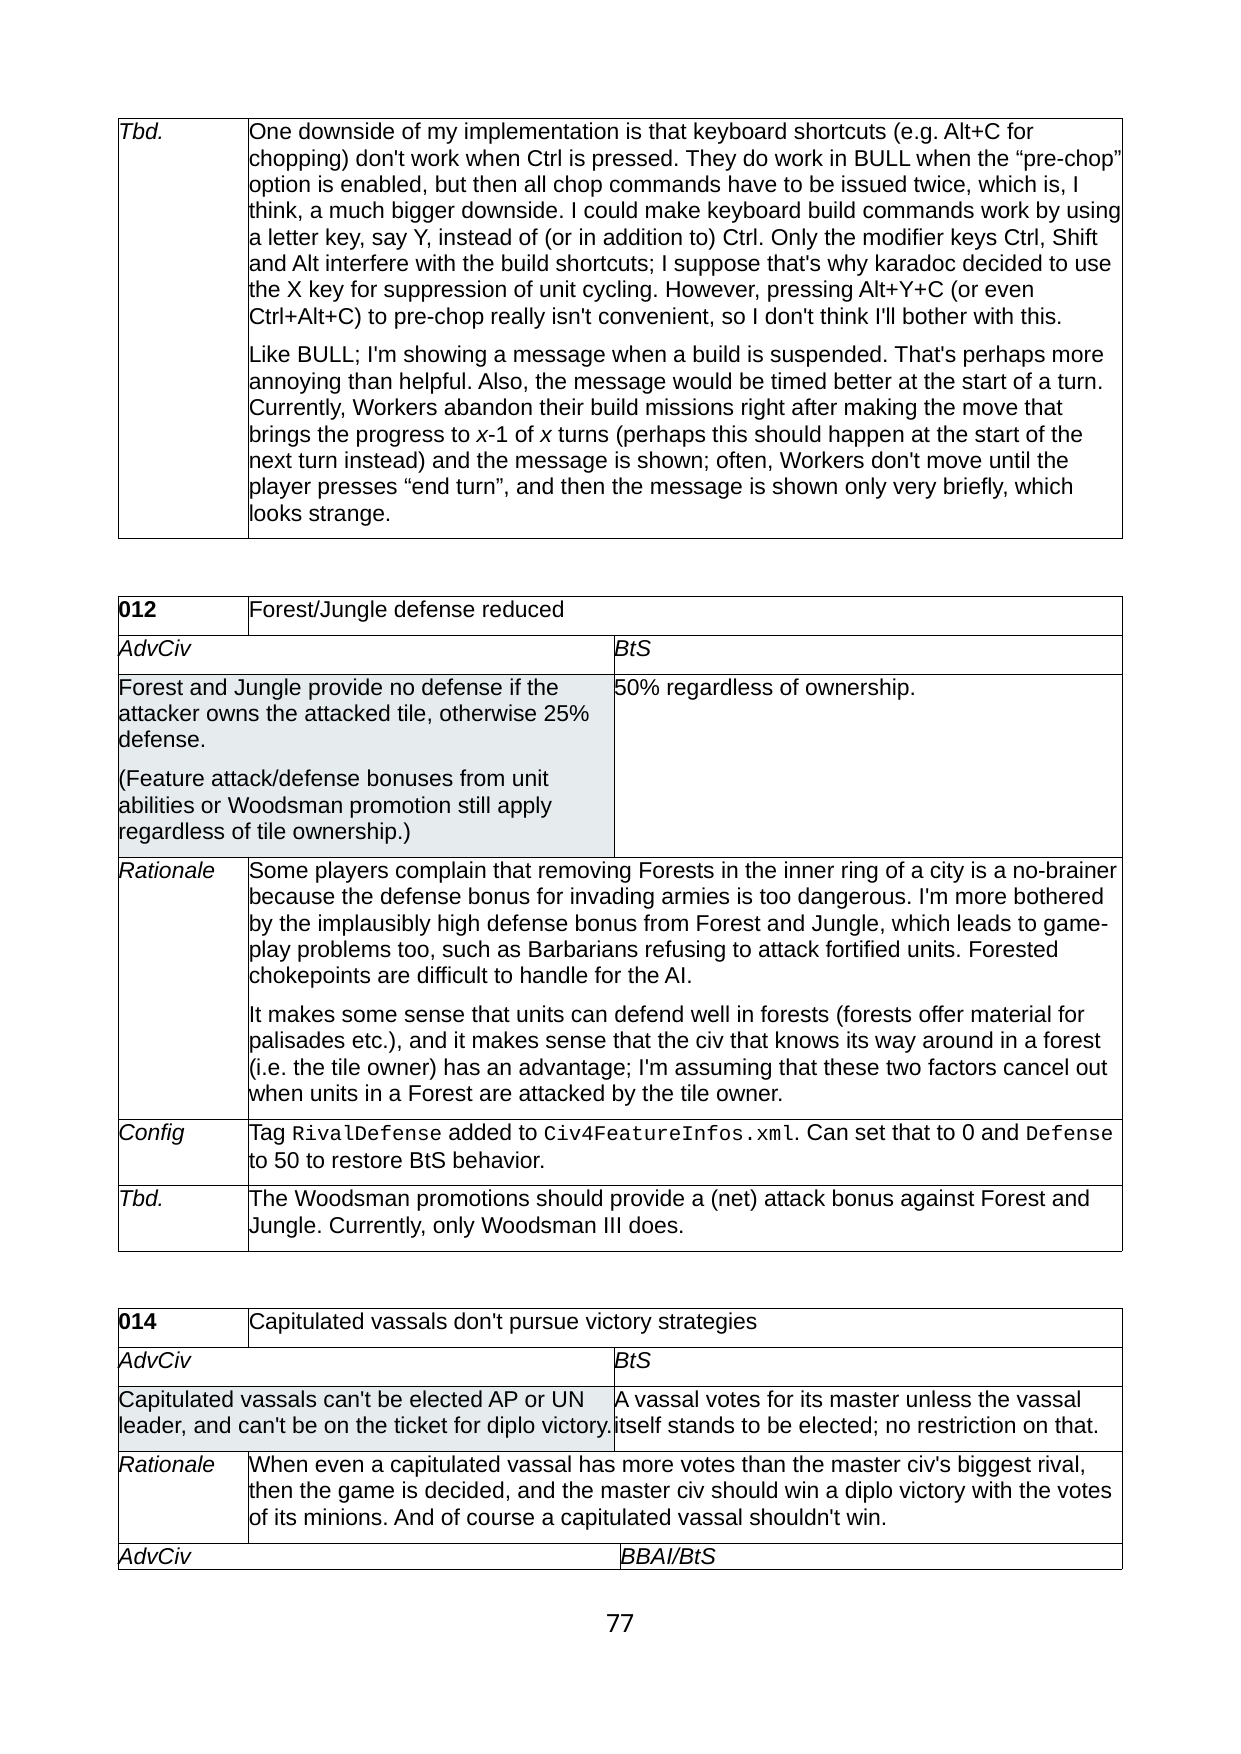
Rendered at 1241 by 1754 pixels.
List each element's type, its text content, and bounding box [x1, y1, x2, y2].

table_cell AdvCiv [119, 636, 614, 674]
table_cell A vassal votes for its master unless the vassal itself stands to be elected; no restriction on that. [615, 1387, 1122, 1451]
table_cell Forest and Jungle provide no defense if the attacker owns the attacked tile, otherwise 25% defense. (Feature attack/defense bonuses from unit abilities or Woodsman promotion still apply regardless of tile ownership.) [119, 675, 614, 857]
table_cell Config [119, 1120, 248, 1185]
table_cell AdvCiv [119, 1348, 614, 1386]
table_cell Capitulated vassals can't be elected AP or UN leader, and can't be on the ticket for diplo victory. [119, 1387, 614, 1451]
table_cell BtS [615, 636, 1122, 674]
table_cell Rationale [119, 1452, 248, 1543]
table_cell Some players complain that removing Forests in the inner ring of a city is a no-brainer because the defense bonus for invading armies is too dangerous. I'm more bothered by the implausibly high defense bonus from Forest and Jungle, which leads to game­play problems too, such as Barbarians refusing to attack fortified units. Forested chokepoints are difficult to handle for the AI. It makes some sense that units can defend well in forests (forests offer material for palisades etc.), and it makes sense that the civ that knows its way around in a forest (i.e. the tile owner) has an advantage; I'm assuming that these two factors cancel out when units in a Forest are attacked by the tile owner. [249, 858, 1122, 1119]
table_cell When even a capitulated vassal has more votes than the master civ's biggest rival, then the game is decided, and the master civ should win a diplo victory with the votes of its minions. And of course a capitulated vassal shouldn't win. [249, 1452, 1122, 1543]
table_header 014 [119, 1309, 248, 1347]
table_header Forest/Jungle defense reduced [249, 597, 1122, 635]
table_cell AdvCiv [119, 1544, 620, 1569]
table_header 012 [119, 597, 248, 635]
table_cell Tbd. [119, 119, 248, 538]
table_cell Rationale [119, 858, 248, 1119]
table_cell Tag RivalDefense added to Civ4FeatureInfos.xml. Can set that to 0 and Defense to 50 to restore BtS behavior. [249, 1120, 1122, 1185]
table_cell Tbd. [119, 1186, 248, 1251]
table_cell BtS [615, 1348, 1122, 1386]
table_cell The Woodsman promotions should provide a (net) attack bonus against Forest and Jungle. Currently, only Woodsman III does. [249, 1186, 1122, 1251]
table_cell 50% regardless of ownership. [615, 675, 1122, 857]
table_cell One downside of my implementation is that keyboard shortcuts (e.g. Alt+C for chopping) don't work when Ctrl is pressed. They do work in BULL when the “pre-chop” option is enabled, but then all chop commands have to be issued twice, which is, I think, a much bigger downside. I could make keyboard build commands work by using a letter key, say Y, instead of (or in addition to) Ctrl. Only the modifier keys Ctrl, Shift and Alt interfere with the build shortcuts; I suppose that's why karadoc decided to use the X key for suppression of unit cycling. However, pressing Alt+Y+C (or even Ctrl+Alt+C) to pre-chop really isn't convenient, so I don't think I'll bother with this. Like BULL; I'm showing a message when a build is suspended. That's perhaps more annoying than helpful. Also, the message would be timed better at the start of a turn. Currently, Workers abandon their build missions right after making the move that brings the progress to x-1 of x turns (perhaps this should happen at the start of the next turn instead) and the message is shown; often, Workers don't move until the player presses “end turn”, and then the message is shown only very briefly, which looks strange. [249, 119, 1122, 538]
table_header Capitulated vassals don't pursue victory strategies [249, 1309, 1122, 1347]
table_cell BBAI/BtS [621, 1544, 1122, 1569]
